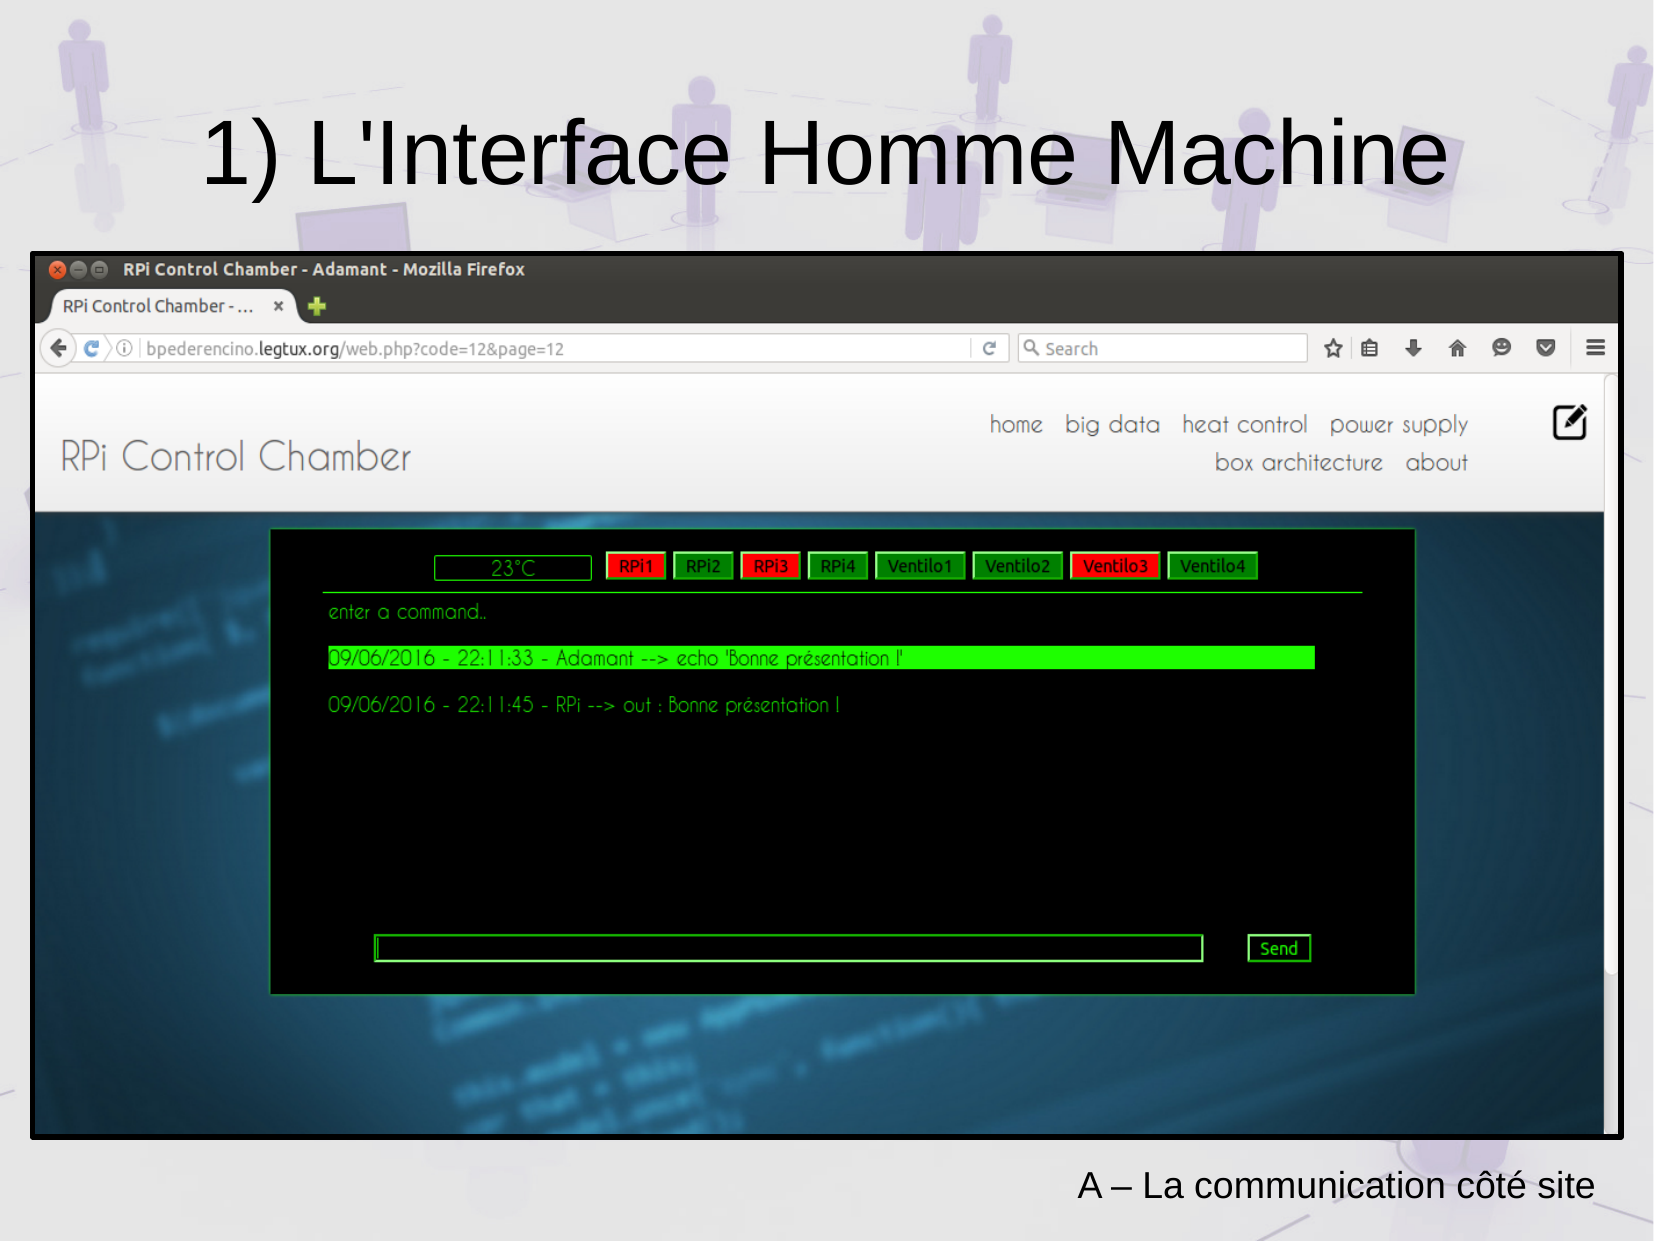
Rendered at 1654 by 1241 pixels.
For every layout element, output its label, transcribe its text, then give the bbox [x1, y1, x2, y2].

picture [0, 0, 1654, 1241]
title 1) L'Interface Homme Machine [82, 49, 1571, 251]
text_box A – La communication côté site [1062, 1157, 1611, 1215]
